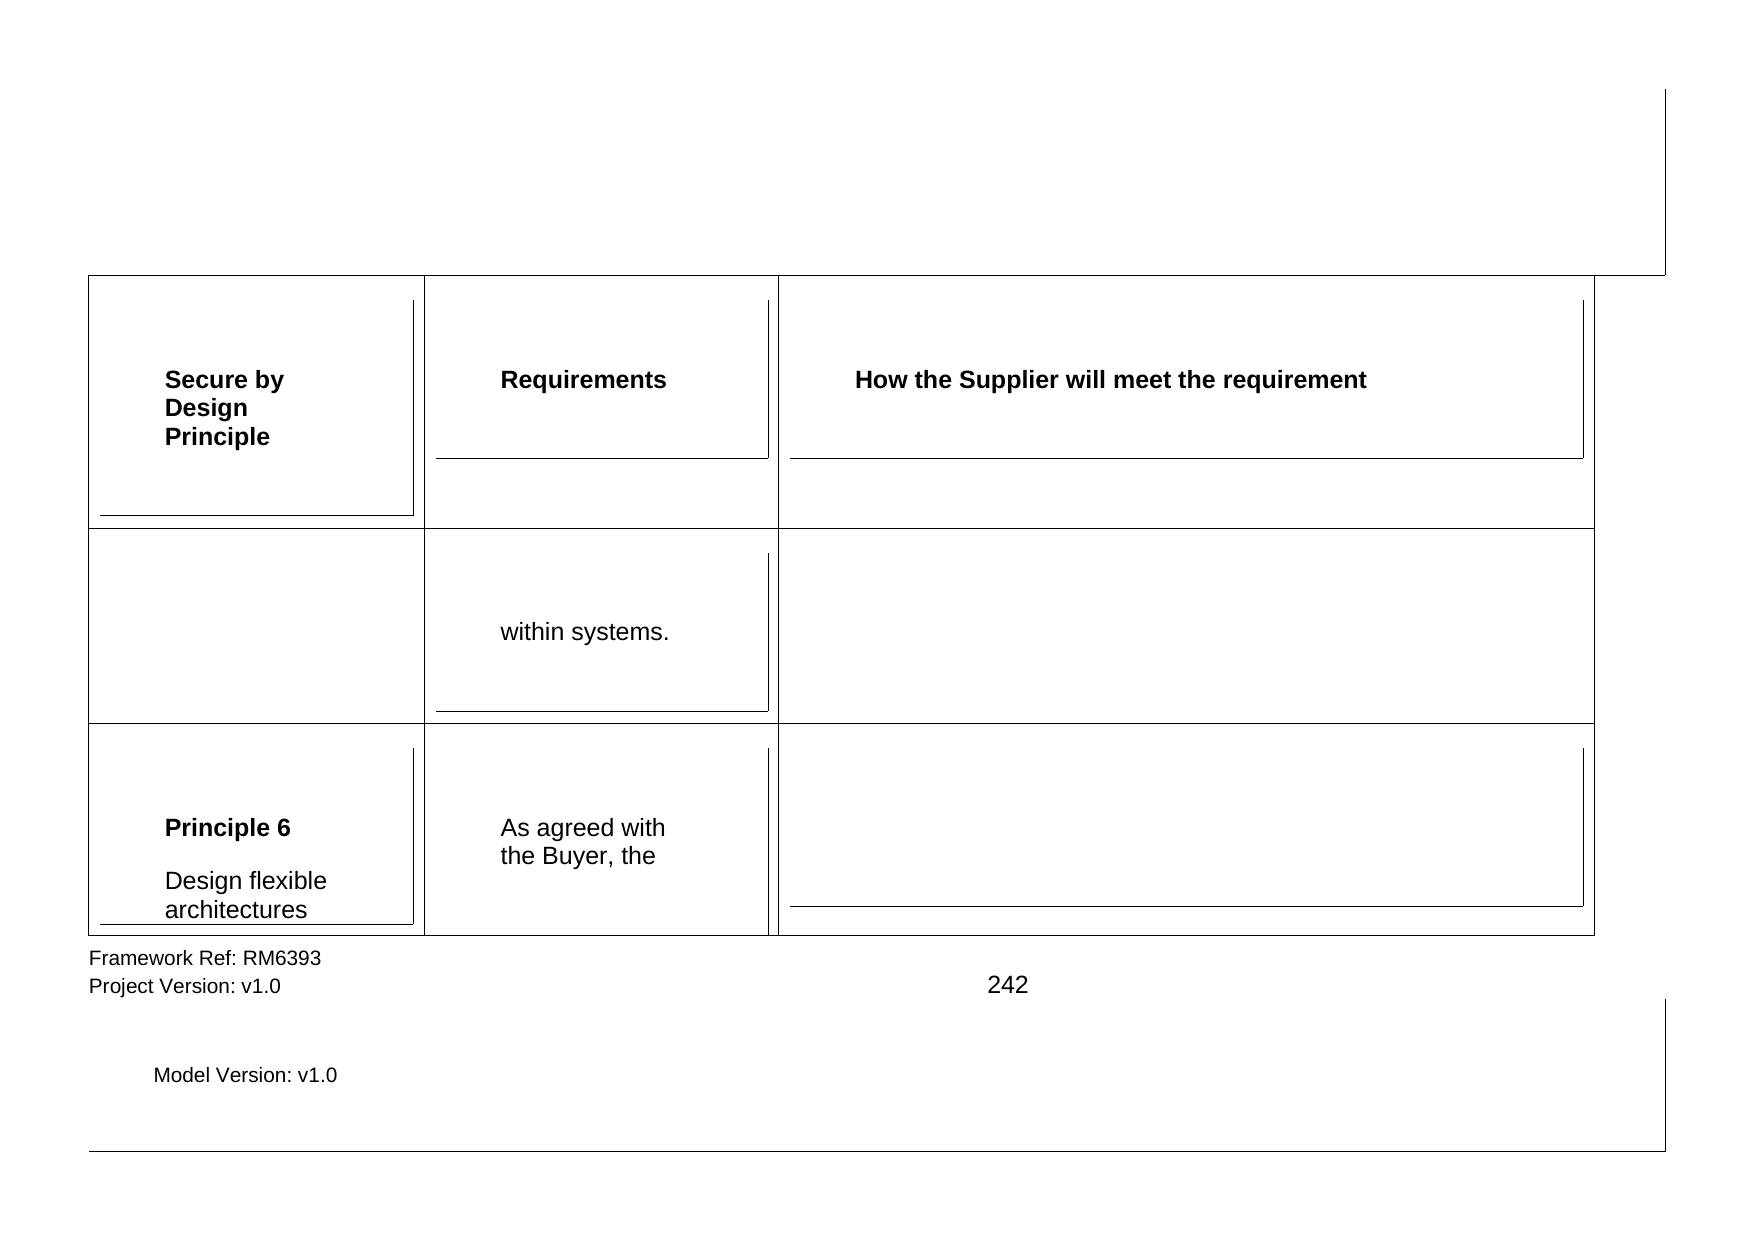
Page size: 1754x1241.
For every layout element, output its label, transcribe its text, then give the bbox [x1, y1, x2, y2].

table_cell [779, 529, 1594, 723]
table_cell [779, 724, 1594, 935]
table_cell [89, 529, 424, 723]
table_header Secure by Design Principle [89, 276, 424, 528]
table_cell within systems. [425, 529, 778, 723]
table_header Requirements [425, 276, 778, 528]
table_cell As agreed with the Buyer, the [425, 724, 778, 935]
table_cell Principle 6 Design flexible architectures [89, 724, 424, 935]
table_header How the Supplier will meet the requirement [779, 276, 1594, 528]
